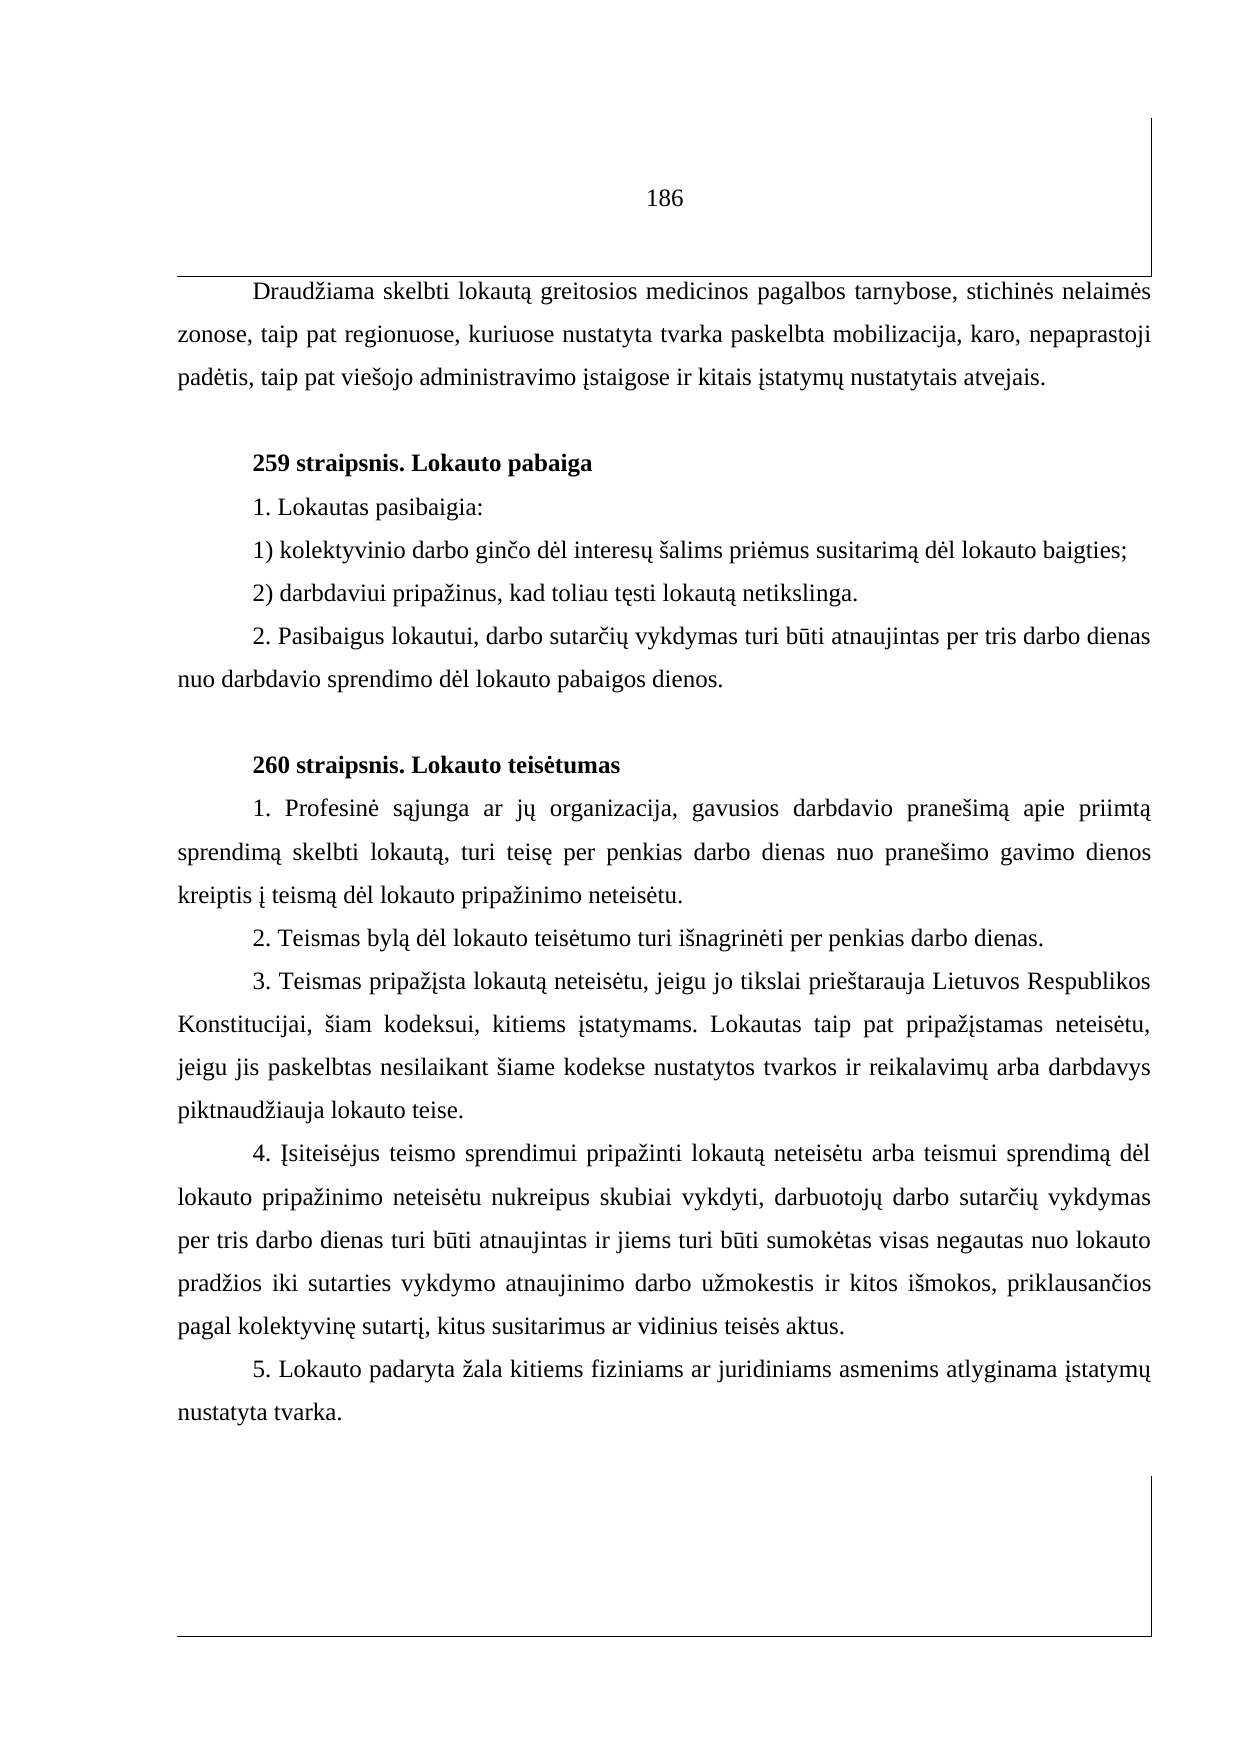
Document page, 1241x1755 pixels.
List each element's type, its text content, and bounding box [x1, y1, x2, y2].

subtitle 260 straipsnis. Lokauto teisėtumas [177, 750, 1152, 779]
text 2) darbdaviui pripažinus, kad toliau tęsti lokautą netikslinga. [177, 578, 1152, 607]
text 5. Lokauto padaryta žala kitiems fiziniams ar juridiniams asmenims atlyginama įstatymų nustatyta tvarka. [177, 1354, 1152, 1426]
text 2. Teismas bylą dėl lokauto teisėtumo turi išnagrinėti per penkias darbo dienas. [177, 923, 1152, 952]
text 3. Teismas pripažįsta lokautą neteisėtu, jeigu jo tikslai prieštarauja Lietuvos Respublikos Konstitucijai, šiam kodeksui, kitiems įstatymams. Lokautas taip pat pripažįstamas neteisėtu, jeigu jis paskelbtas nesilaikant šiame kodekse nustatytos tvarkos ir reikalavimų arba darbdavys piktnaudžiauja lokauto teise. [177, 966, 1152, 1124]
text Draudžiama skelbti lokautą greitosios medicinos pagalbos tarnybose, stichinės nelaimės zonose, taip pat regionuose, kuriuose nustatyta tvarka paskelbta mobilizacija, karo, nepaprastoji padėtis, taip pat viešojo administravimo įstaigose ir kitais įstatymų nustatytais atvejais. [177, 276, 1152, 391]
text 1. Lokautas pasibaigia: [177, 492, 1152, 520]
text 1) kolektyvinio darbo ginčo dėl interesų šalims priėmus susitarimą dėl lokauto baigties; [177, 535, 1152, 563]
text 4. Įsiteisėjus teismo sprendimui pripažinti lokautą neteisėtu arba teismui sprendimą dėl lokauto pripažinimo neteisėtu nukreipus skubiai vykdyti, darbuotojų darbo sutarčių vykdymas per tris darbo dienas turi būti atnaujintas ir jiems turi būti sumokėtas visas negautas nuo lokauto pradžios iki sutarties vykdymo atnaujinimo darbo užmokestis ir kitos išmokos, priklausančios pagal kolektyvinę sutartį, kitus susitarimus ar vidinius teisės aktus. [177, 1138, 1152, 1340]
text 1. Profesinė sąjunga ar jų organizacija, gavusios darbdavio pranešimą apie priimtą sprendimą skelbti lokautą, turi teisę per penkias darbo dienas nuo pranešimo gavimo dienos kreiptis į teismą dėl lokauto pripažinimo neteisėtu. [177, 793, 1152, 908]
text 2. Pasibaigus lokautui, darbo sutarčių vykdymas turi būti atnaujintas per tris darbo dienas nuo darbdavio sprendimo dėl lokauto pabaigos dienos. [177, 621, 1152, 693]
subtitle 259 straipsnis. Lokauto pabaiga [177, 448, 1152, 477]
